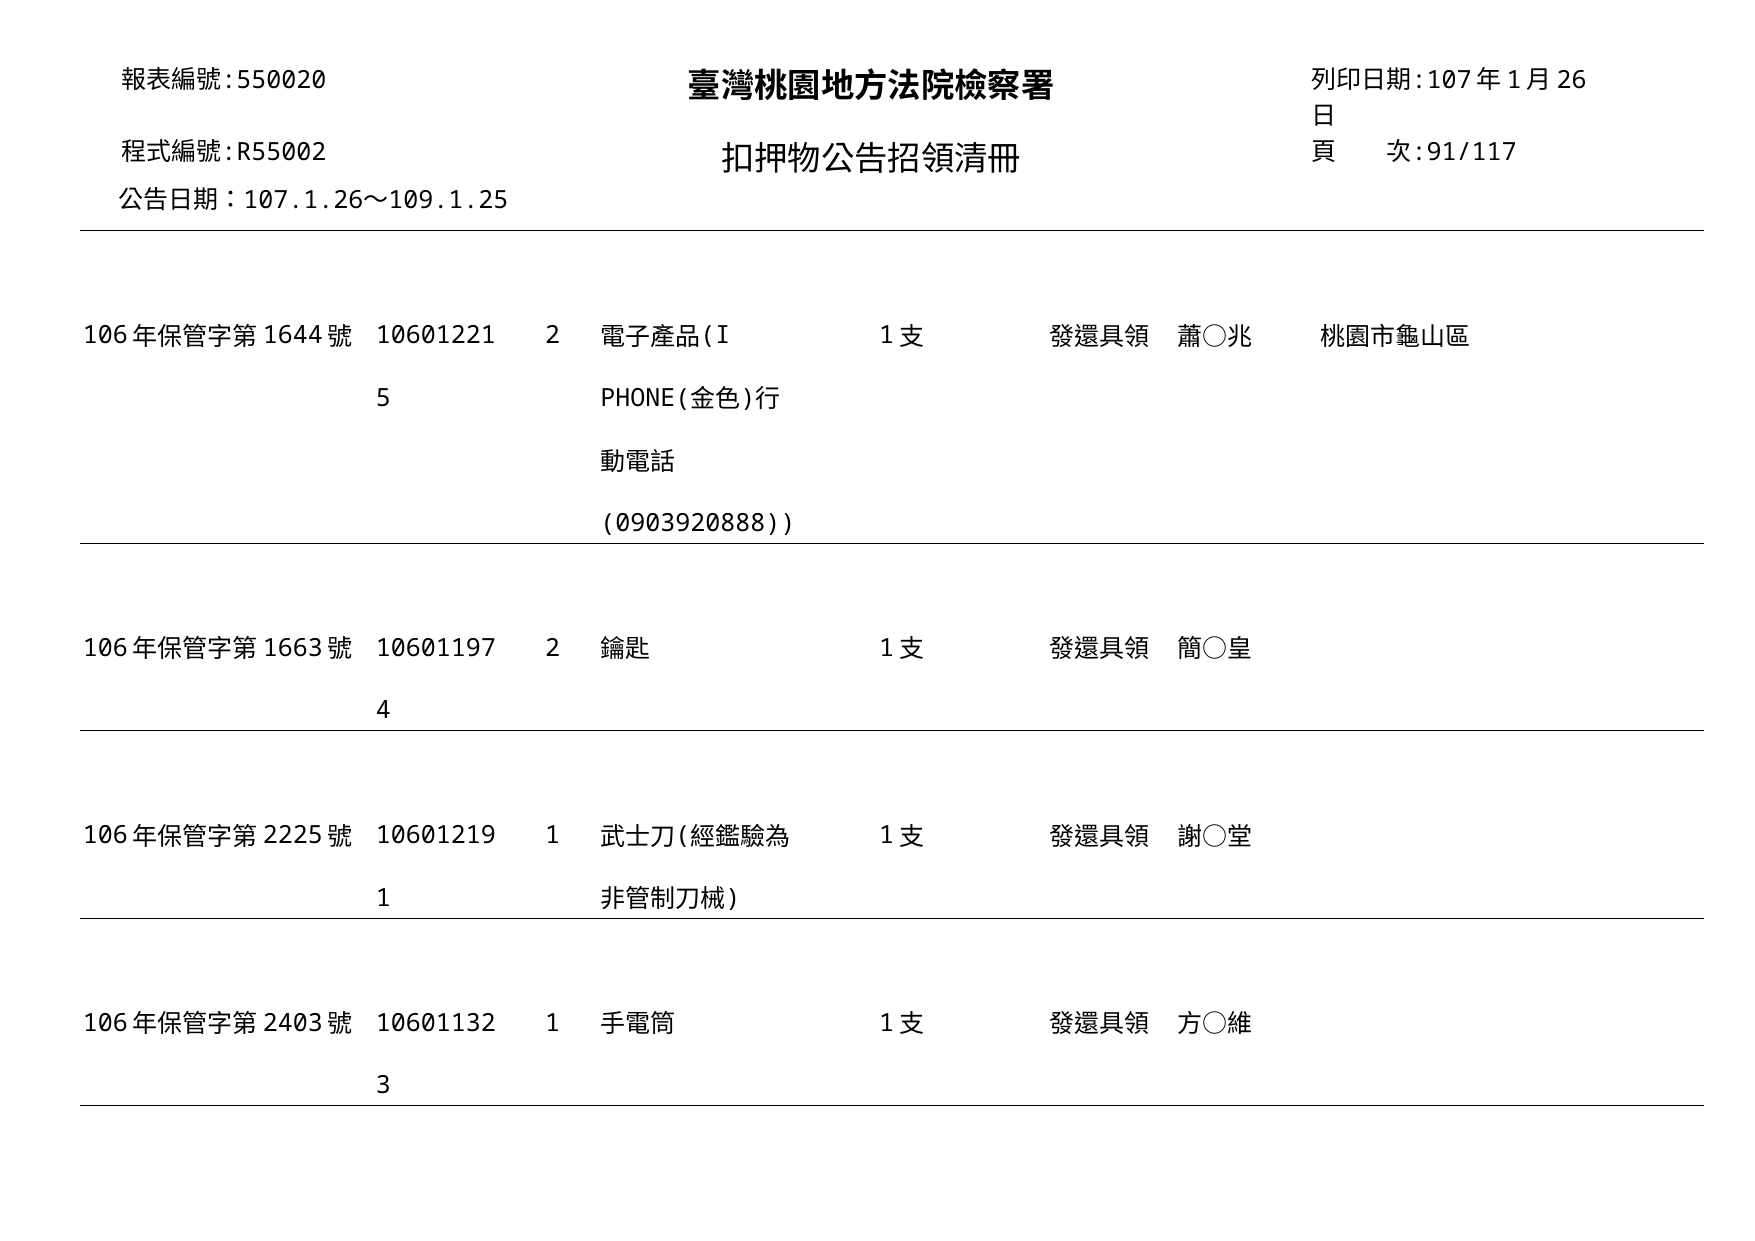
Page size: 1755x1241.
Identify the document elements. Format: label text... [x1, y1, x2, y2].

table_cell 106011974 [373, 544, 507, 730]
table_cell 1 [507, 731, 597, 917]
table_cell 謝○堂 [1175, 731, 1317, 917]
table_cell 鑰匙 [597, 544, 807, 730]
table_cell 蕭○兆 [1175, 231, 1317, 542]
table_cell [1317, 731, 1575, 917]
table_cell 106011323 [373, 919, 507, 1105]
table_cell 1支 [808, 544, 927, 730]
table_cell [1317, 919, 1575, 1105]
table_cell 發還具領 [1046, 919, 1175, 1105]
table_cell 發還具領 [1046, 731, 1175, 917]
table_cell 1支 [808, 919, 927, 1105]
table_cell 簡○皇 [1175, 544, 1317, 730]
table_cell 1 [507, 919, 597, 1105]
table_cell 106年保管字第2403號 [80, 919, 373, 1105]
table_cell 桃園市龜山區 [1317, 231, 1575, 542]
table_cell 106012215 [373, 231, 507, 542]
table_cell 1支 [808, 731, 927, 917]
table_cell 106年保管字第1663號 [80, 544, 373, 730]
table_cell [927, 231, 1046, 542]
table_cell 手電筒 [597, 919, 807, 1105]
table_cell 1支 [808, 231, 927, 542]
table_cell 2 [507, 231, 597, 542]
table_cell 發還具領 [1046, 231, 1175, 542]
table_cell 發還具領 [1046, 544, 1175, 730]
table_cell [1317, 544, 1575, 730]
table_cell 武士刀(經鑑驗為非管制刀械) [597, 731, 807, 917]
table_cell [927, 919, 1046, 1105]
table_cell [1575, 919, 1704, 1105]
table_cell 106年保管字第1644號 [80, 231, 373, 542]
table_cell [1575, 731, 1704, 917]
table_cell 方○維 [1175, 919, 1317, 1105]
table_cell 電子產品(I PHONE(金色)行動電話(0903920888)) [597, 231, 807, 542]
table_cell [1575, 544, 1704, 730]
table_cell [927, 544, 1046, 730]
table_cell 106012191 [373, 731, 507, 917]
table_cell [927, 731, 1046, 917]
table_cell 2 [507, 544, 597, 730]
table_cell [1575, 231, 1704, 542]
table_cell 106年保管字第2225號 [80, 731, 373, 917]
